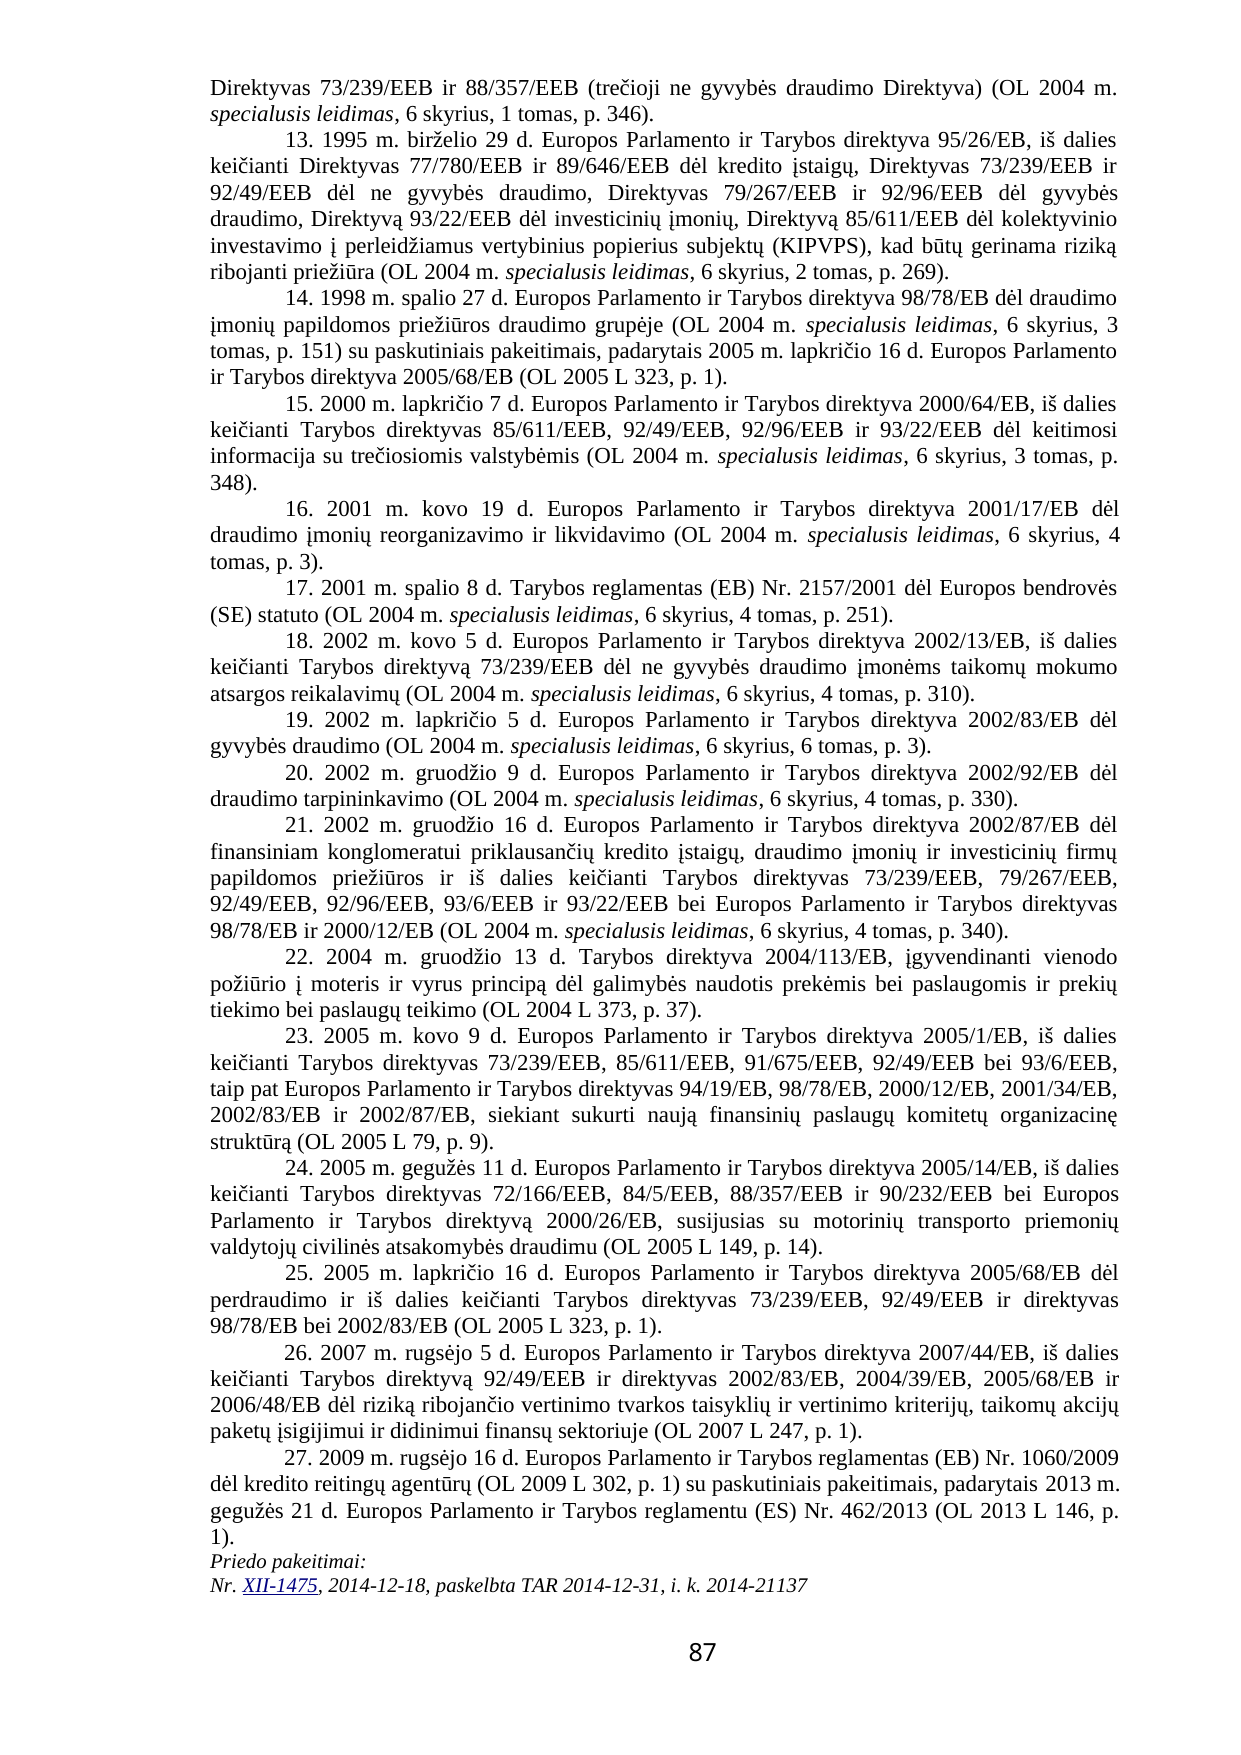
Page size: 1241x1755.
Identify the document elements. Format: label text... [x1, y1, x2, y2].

text 24. 2005 m. gegužės 11 d. Europos Parlamento ir Tarybos direktyva 2005/14/EB, iš dalies keičianti Tarybos direktyvas 72/166/EEB, 84/5/EEB, 88/357/EEB ir 90/232/EEB bei Europos Parlamento ir Tarybos direktyvą 2000/26/EB, susijusias su motorinių transporto priemonių valdytojų civilinės atsakomybės draudimu (OL 2005 L 149, p. 14). [210, 1154, 1120, 1259]
text Priedo pakeitimai: [210, 1549, 1120, 1573]
text 20. 2002 m. gruodžio 9 d. Europos Parlamento ir Tarybos direktyva 2002/92/EB dėl draudimo tarpininkavimo (OL 2004 m. specialusis leidimas, 6 skyrius, 4 tomas, p. 330). [210, 759, 1118, 811]
text 19. 2002 m. lapkričio 5 d. Europos Parlamento ir Tarybos direktyva 2002/83/EB dėl gyvybės draudimo (OL 2004 m. specialusis leidimas, 6 skyrius, 6 tomas, p. 3). [210, 706, 1118, 759]
text 25. 2005 m. lapkričio 16 d. Europos Parlamento ir Tarybos direktyva 2005/68/EB dėl perdraudimo ir iš dalies keičianti Tarybos direktyvas 73/239/EEB, 92/49/EEB ir direktyvas 98/78/EB bei 2002/83/EB (OL 2005 L 323, p. 1). [210, 1259, 1120, 1338]
text 23. 2005 m. kovo 9 d. Europos Parlamento ir Tarybos direktyva 2005/1/EB, iš dalies keičianti Tarybos direktyvas 73/239/EEB, 85/611/EEB, 91/675/EEB, 92/49/EEB bei 93/6/EEB, taip pat Europos Parlamento ir Tarybos direktyvas 94/19/EB, 98/78/EB, 2000/12/EB, 2001/34/EB, 2002/83/EB ir 2002/87/EB, siekiant sukurti naują finansinių paslaugų komitetų organizacinę struktūrą (OL 2005 L 79, p. 9). [210, 1022, 1118, 1154]
text 14. 1998 m. spalio 27 d. Europos Parlamento ir Tarybos direktyva 98/78/EB dėl draudimo įmonių papildomos priežiūros draudimo grupėje (OL 2004 m. specialusis leidimas, 6 skyrius, 3 tomas, p. 151) su paskutiniais pakeitimais, padarytais 2005 m. lapkričio 16 d. Europos Parlamento ir Tarybos direktyva 2005/68/EB (OL 2005 L 323, p. 1). [210, 284, 1118, 390]
text Nr. XII-1475, 2014-12-18, paskelbta TAR 2014-12-31, i. k. 2014-21137 [210, 1573, 1120, 1597]
text 27. 2009 m. rugsėjo 16 d. Europos Parlamento ir Tarybos reglamentas (EB) Nr. 1060/2009 dėl kredito reitingų agentūrų (OL 2009 L 302, p. 1) su paskutiniais pakeitimais, padarytais 2013 m. gegužės 21 d. Europos Parlamento ir Tarybos reglamentu (ES) Nr. 462/2013 (OL 2013 L 146, p. 1). [210, 1444, 1120, 1549]
text 26. 2007 m. rugsėjo 5 d. Europos Parlamento ir Tarybos direktyva 2007/44/EB, iš dalies keičianti Tarybos direktyvą 92/49/EEB ir direktyvas 2002/83/EB, 2004/39/EB, 2005/68/EB ir 2006/48/EB dėl riziką ribojančio vertinimo tvarkos taisyklių ir vertinimo kriterijų, taikomų akcijų paketų įsigijimui ir didinimui finansų sektoriuje (OL 2007 L 247, p. 1). [210, 1338, 1120, 1444]
text 17. 2001 m. spalio 8 d. Tarybos reglamentas (EB) Nr. 2157/2001 dėl Europos bendrovės (SE) statuto (OL 2004 m. specialusis leidimas, 6 skyrius, 4 tomas, p. 251). [210, 574, 1118, 627]
text 21. 2002 m. gruodžio 16 d. Europos Parlamento ir Tarybos direktyva 2002/87/EB dėl finansiniam konglomeratui priklausančių kredito įstaigų, draudimo įmonių ir investicinių firmų papildomos priežiūros ir iš dalies keičianti Tarybos direktyvas 73/239/EEB, 79/267/EEB, 92/49/EEB, 92/96/EEB, 93/6/EEB ir 93/22/EEB bei Europos Parlamento ir Tarybos direktyvas 98/78/EB ir 2000/12/EB (OL 2004 m. specialusis leidimas, 6 skyrius, 4 tomas, p. 340). [210, 811, 1118, 943]
text Direktyvas 73/239/EEB ir 88/357/EEB (trečioji ne gyvybės draudimo Direktyva) (OL 2004 m. specialusis leidimas, 6 skyrius, 1 tomas, p. 346). [210, 73, 1118, 126]
text 18. 2002 m. kovo 5 d. Europos Parlamento ir Tarybos direktyva 2002/13/EB, iš dalies keičianti Tarybos direktyvą 73/239/EEB dėl ne gyvybės draudimo įmonėms taikomų mokumo atsargos reikalavimų (OL 2004 m. specialusis leidimas, 6 skyrius, 4 tomas, p. 310). [210, 627, 1118, 706]
text 16. 2001 m. kovo 19 d. Europos Parlamento ir Tarybos direktyva 2001/17/EB dėl draudimo įmonių reorganizavimo ir likvidavimo (OL 2004 m. specialusis leidimas, 6 skyrius, 4 tomas, p. 3). [210, 495, 1120, 574]
text 22. 2004 m. gruodžio 13 d. Tarybos direktyva 2004/113/EB, įgyvendinanti vienodo požiūrio į moteris ir vyrus principą dėl galimybės naudotis prekėmis bei paslaugomis ir prekių tiekimo bei paslaugų teikimo (OL 2004 L 373, p. 37). [210, 943, 1118, 1022]
text 13. 1995 m. birželio 29 d. Europos Parlamento ir Tarybos direktyva 95/26/EB, iš dalies keičianti Direktyvas 77/780/EEB ir 89/646/EEB dėl kredito įstaigų, Direktyvas 73/239/EEB ir 92/49/EEB dėl ne gyvybės draudimo, Direktyvas 79/267/EEB ir 92/96/EEB dėl gyvybės draudimo, Direktyvą 93/22/EEB dėl investicinių įmonių, Direktyvą 85/611/EEB dėl kolektyvinio investavimo į perleidžiamus vertybinius popierius subjektų (KIPVPS), kad būtų gerinama riziką ribojanti priežiūra (OL 2004 m. specialusis leidimas, 6 skyrius, 2 tomas, p. 269). [210, 126, 1118, 284]
text 15. 2000 m. lapkričio 7 d. Europos Parlamento ir Tarybos direktyva 2000/64/EB, iš dalies keičianti Tarybos direktyvas 85/611/EEB, 92/49/EEB, 92/96/EEB ir 93/22/EEB dėl keitimosi informacija su trečiosiomis valstybėmis (OL 2004 m. specialusis leidimas, 6 skyrius, 3 tomas, p. 348). [210, 390, 1118, 495]
